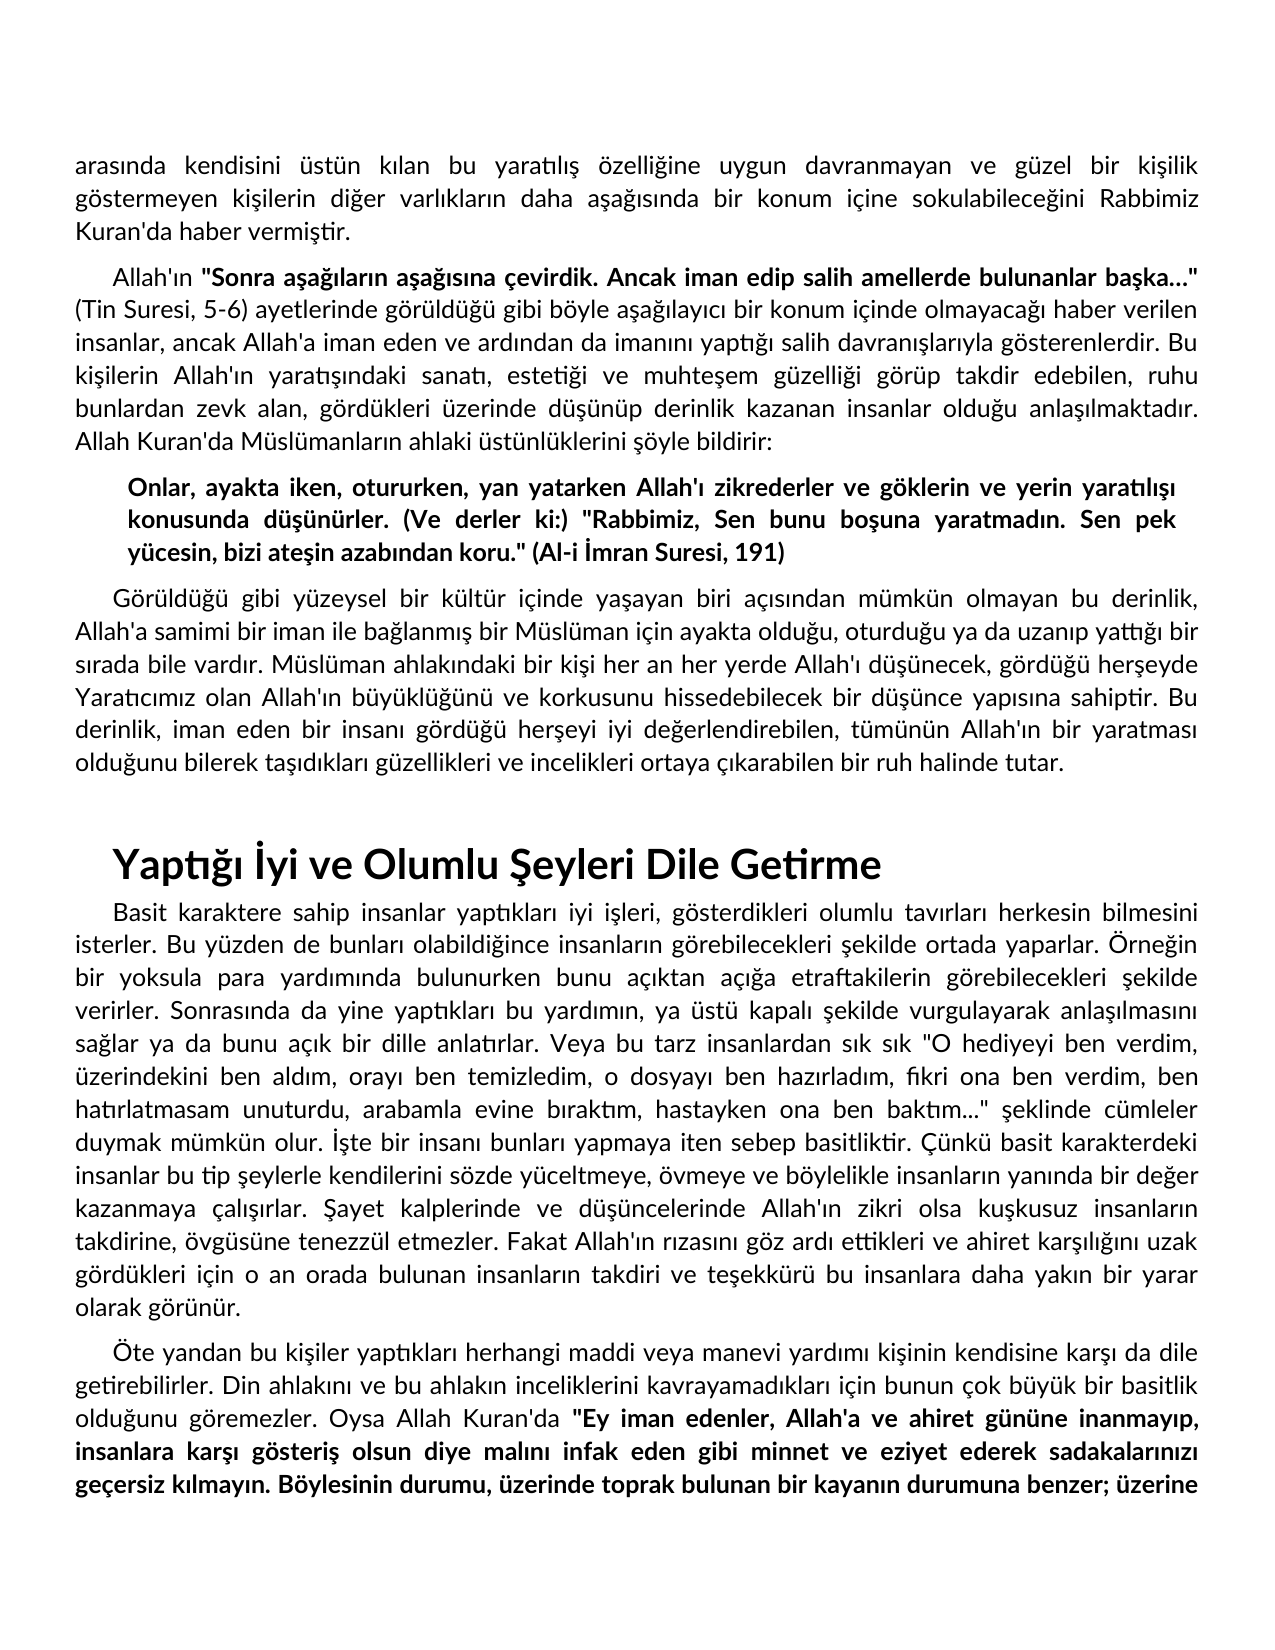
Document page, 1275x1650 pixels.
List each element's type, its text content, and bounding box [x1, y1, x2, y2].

text Onlar, ayakta iken, otururken, yan yatarken Allah'ı zikrederler ve göklerin ve yerin yaratılışı konusunda düşünürler. (Ve derler ki:) "Rabbimiz, Sen bunu boşuna yaratmadın. Sen pek yücesin, bizi ateşin azabından koru." (Al-i İmran Suresi, 191) [127, 471, 1177, 567]
text Allah'ın "Sonra aşağıların aşağısına çevirdik. Ancak iman edip salih amellerde bulunanlar başka…" (Tin Suresi, 5-6) ayetlerinde görüldüğü gibi böyle aşağılayıcı bir konum içinde olmayacağı haber verilen insanlar, ancak Allah'a iman eden ve ardından da imanını yaptığı salih davranışlarıyla gösterenlerdir. Bu kişilerin Allah'ın yaratışındaki sanatı, estetiği ve muhteşem güzelliği görüp takdir edebilen, ruhu bunlardan zevk alan, gördükleri üzerinde düşünüp derinlik kazanan insanlar olduğu anlaşılmaktadır. Allah Kuran'da Müslümanların ahlaki üstünlüklerini şöyle bildirir: [75, 261, 1200, 456]
text Basit karaktere sahip insanlar yaptıkları iyi işleri, gösterdikleri olumlu tavırları herkesin bilmesini isterler. Bu yüzden de bunları olabildiğince insanların görebilecekleri şekilde ortada yaparlar. Örneğin bir yoksula para yardımında bulunurken bunu açıktan açığa etraftakilerin görebilecekleri şekilde verirler. Sonrasında da yine yaptıkları bu yardımın, ya üstü kapalı şekilde vurgulayarak anlaşılmasını sağlar ya da bunu açık bir dille anlatırlar. Veya bu tarz insanlardan sık sık "O hediyeyi ben verdim, üzerindekini ben aldım, orayı ben temizledim, o dosyayı ben hazırladım, fikri ona ben verdim, ben hatırlatmasam unuturdu, arabamla evine bıraktım, hastayken ona ben baktım..." şeklinde cümleler duymak mümkün olur. İşte bir insanı bunları yapmaya iten sebep basitliktir. Çünkü basit karakterdeki insanlar bu tip şeylerle kendilerini sözde yüceltmeye, övmeye ve böylelikle insanların yanında bir değer kazanmaya çalışırlar. Şayet kalplerinde ve düşüncelerinde Allah'ın zikri olsa kuşkusuz insanların takdirine, övgüsüne tenezzül etmezler. Fakat Allah'ın rızasını göz ardı ettikleri ve ahiret karşılığını uzak gördükleri için o an orada bulunan insanların takdiri ve teşekkürü bu insanlara daha yakın bir yarar olarak görünür. [75, 896, 1200, 1321]
text Görüldüğü gibi yüzeysel bir kültür içinde yaşayan biri açısından mümkün olmayan bu derinlik, Allah'a samimi bir iman ile bağlanmış bir Müslüman için ayakta olduğu, oturduğu ya da uzanıp yattığı bir sırada bile vardır. Müslüman ahlakındaki bir kişi her an her yerde Allah'ı düşünecek, gördüğü herşeyde Yaratıcımız olan Allah'ın büyüklüğünü ve korkusunu hissedebilecek bir düşünce yapısına sahiptir. Bu derinlik, iman eden bir insanı gördüğü herşeyi iyi değerlendirebilen, tümünün Allah'ın bir yaratması olduğunu bilerek taşıdıkları güzellikleri ve incelikleri ortaya çıkarabilen bir ruh halinde tutar. [75, 582, 1200, 777]
text Öte yandan bu kişiler yaptıkları herhangi maddi veya manevi yardımı kişinin kendisine karşı da dile getirebilirler. Din ahlakını ve bu ahlakın inceliklerini kavrayamadıkları için bunun çok büyük bir basitlik olduğunu göremezler. Oysa Allah Kuran'da "Ey iman edenler, Allah'a ve ahiret gününe inanmayıp, insanlara karşı gösteriş olsun diye malını infak eden gibi minnet ve eziyet ederek sadakalarınızı geçersiz kılmayın. Böylesinin durumu, üzerinde toprak bulunan bir kayanın durumuna benzer; üzerine [75, 1337, 1200, 1498]
subtitle Yaptığı İyi ve Olumlu Şeyleri Dile Getirme [112, 838, 1200, 888]
text arasında kendisini üstün kılan bu yaratılış özelliğine uygun davranmayan ve güzel bir kişilik göstermeyen kişilerin diğer varlıkların daha aşağısında bir konum içine sokulabileceğini Rabbimiz Kuran'da haber vermiştir. [75, 150, 1200, 246]
